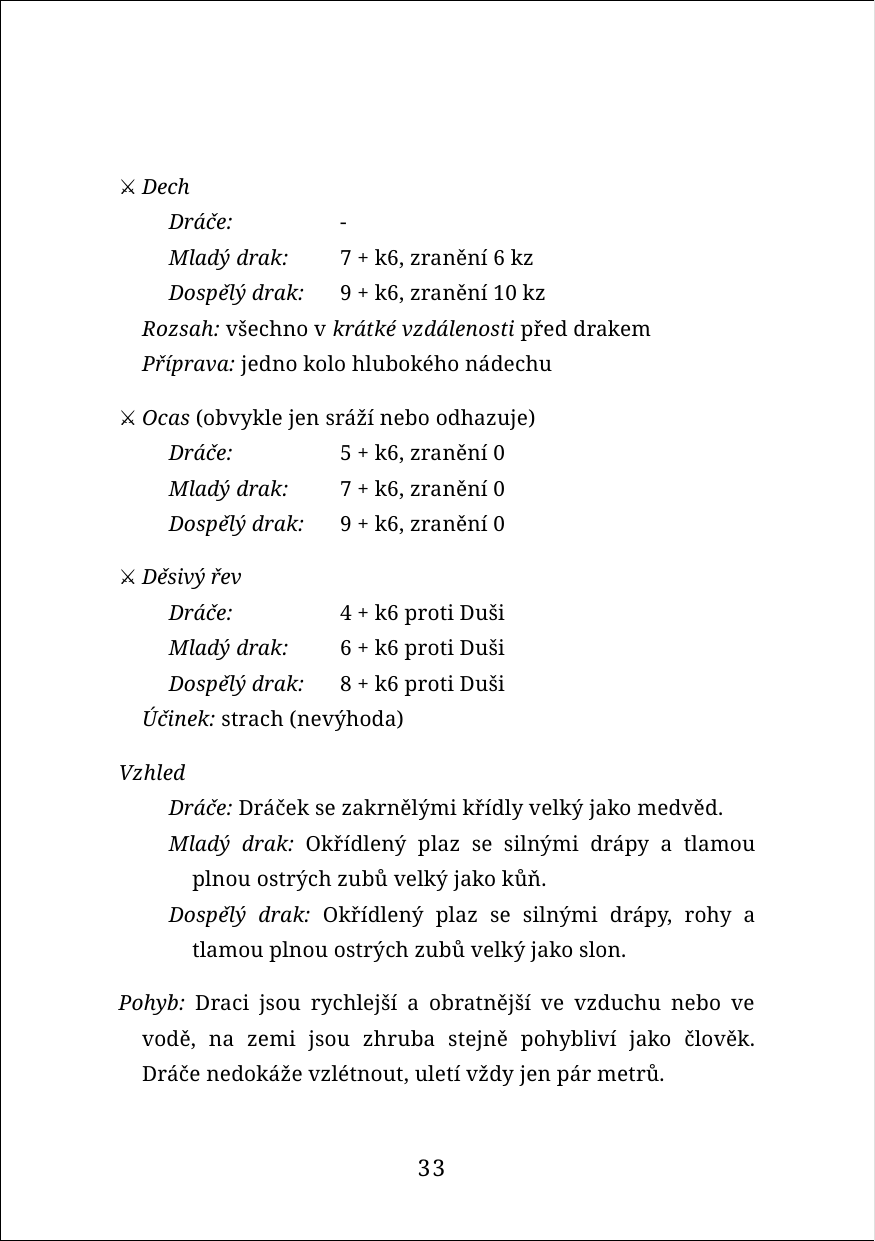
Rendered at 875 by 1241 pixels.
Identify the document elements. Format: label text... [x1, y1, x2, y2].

text Mladý drak: 7 + k6, zranění 6 kz [168, 243, 756, 271]
text ⚔ Děsivý řev [118, 562, 756, 591]
text Dospělý drak: 8 + k6 proti Duši [168, 669, 756, 697]
text Dráče: Dráček se zakrnělými křídly velký jako medvěd. [168, 793, 756, 822]
text ⚔ Dech [118, 172, 756, 200]
text Pohyb: Draci jsou rychlejší a obratnější ve vzduchu nebo ve vodě, na zemi jsou zhruba stejně pohybliví jako člověk. Dráče nedokáže vzlétnout, uletí vždy jen pár metrů. [118, 988, 756, 1088]
text Dospělý drak: 9 + k6, zranění 10 kz [168, 278, 756, 307]
text Účinek: strach (nevýhoda) [142, 704, 756, 733]
text Dospělý drak: Okřídlený plaz se silnými drápy, rohy a tlamou plnou ostrých zubů velký jako slon. [168, 900, 756, 964]
text Rozsah: všechno v krátké vzdálenosti před drakem [142, 314, 756, 342]
text ⚔ Ocas (obvykle jen sráží nebo odhazuje) [118, 403, 756, 431]
text Mladý drak: 7 + k6, zranění 0 [168, 474, 756, 502]
text Dráče: 5 + k6, zranění 0 [168, 438, 756, 467]
text Příprava: jedno kolo hlubokého nádechu [142, 349, 756, 378]
text Vzhled [118, 758, 756, 786]
text Mladý drak: Okřídlený plaz se silnými drápy a tlamou plnou ostrých zubů velký jako kůň. [168, 829, 756, 893]
text Dospělý drak: 9 + k6, zranění 0 [168, 509, 756, 538]
text Dráče: - [168, 207, 756, 236]
text Dráče: 4 + k6 proti Duši [168, 598, 756, 626]
text Mladý drak: 6 + k6 proti Duši [168, 633, 756, 662]
